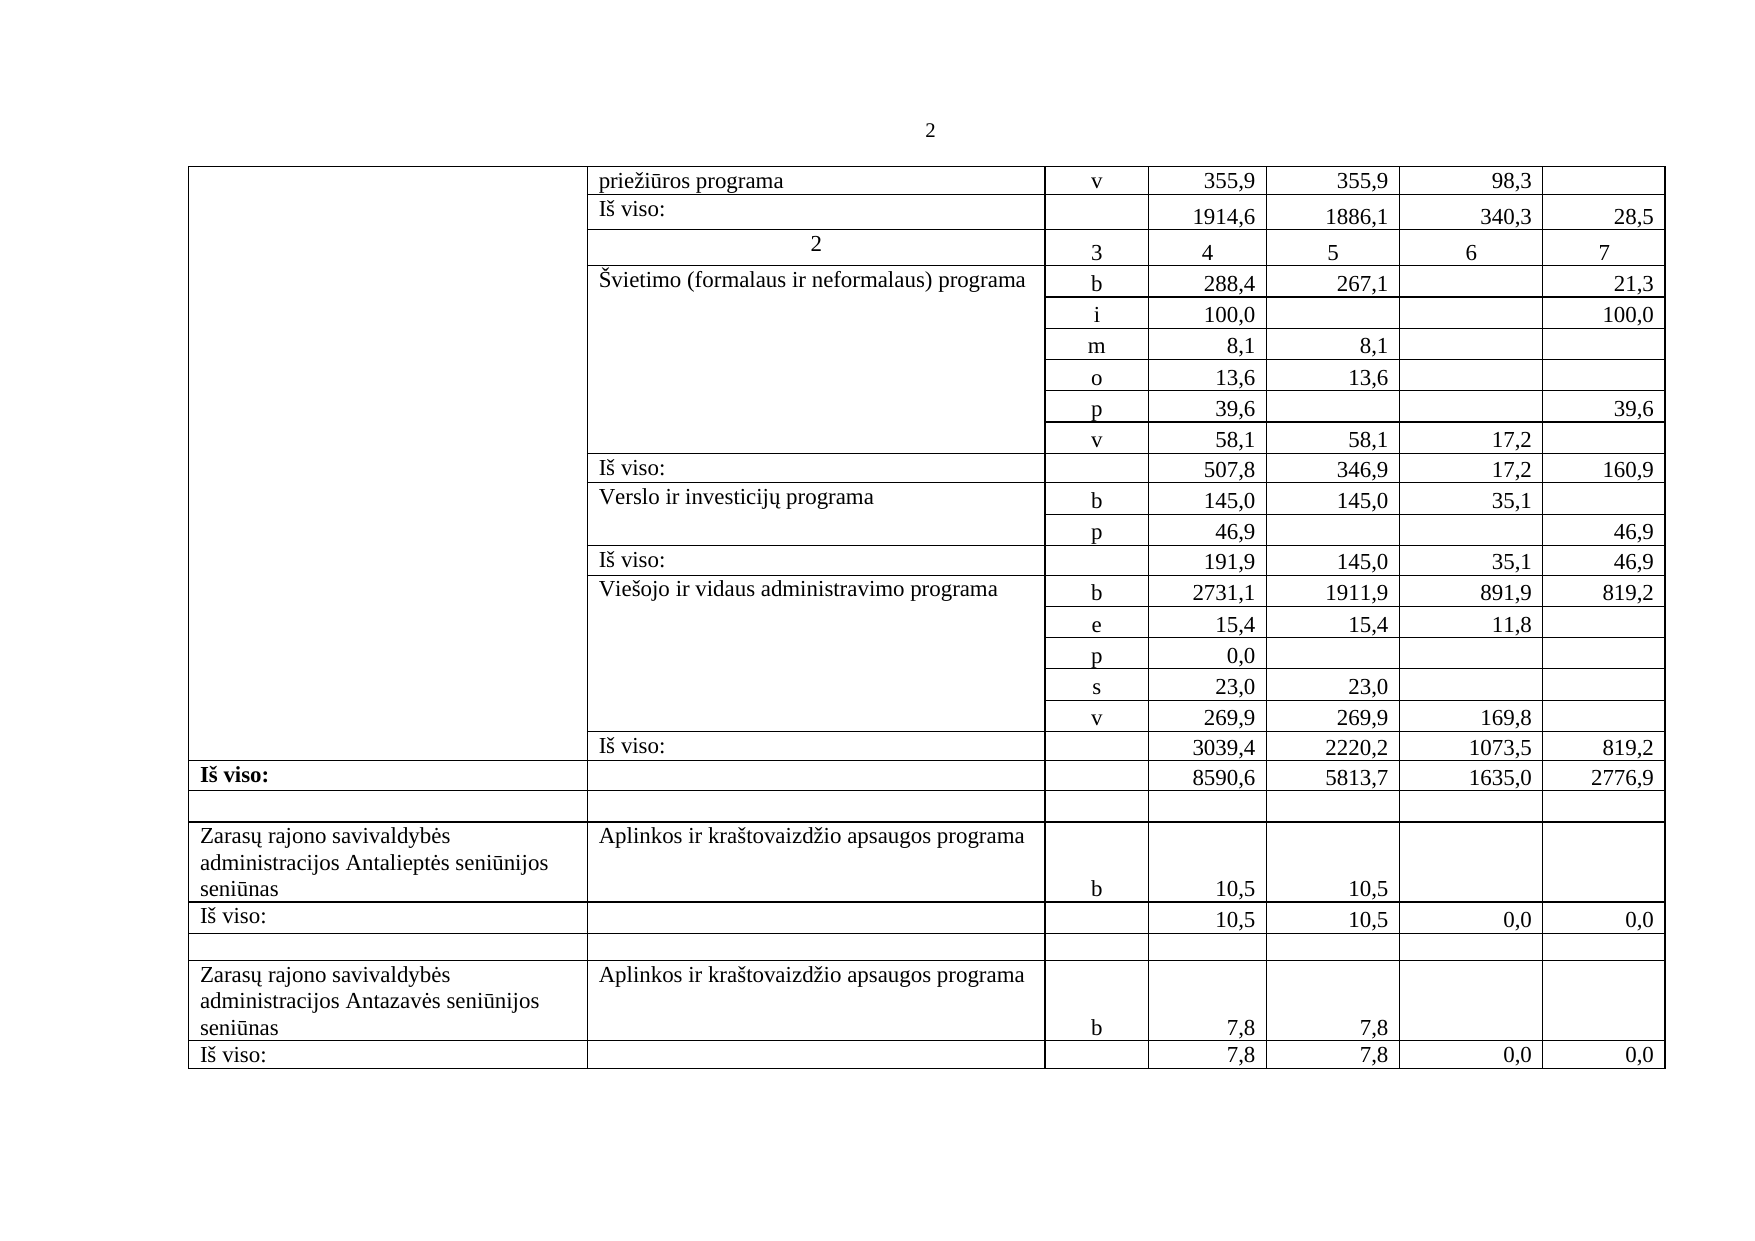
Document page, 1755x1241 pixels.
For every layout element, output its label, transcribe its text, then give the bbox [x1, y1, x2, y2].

table_cell 98,3 [1400, 167, 1542, 194]
table_cell [1400, 934, 1542, 960]
table_cell Iš viso: [588, 454, 1044, 482]
table_cell [189, 934, 587, 960]
table_cell 7 [1543, 230, 1664, 265]
table_cell 145,0 [1267, 483, 1399, 513]
table_cell 269,9 [1149, 701, 1266, 731]
table_cell 819,2 [1543, 576, 1664, 606]
table_cell e [1046, 607, 1148, 637]
table_cell Iš viso: [189, 761, 587, 790]
table_cell [588, 1041, 1044, 1068]
table_cell b [1046, 266, 1148, 296]
table_cell [1046, 454, 1148, 482]
table_cell Verslo ir investicijų programa [588, 483, 1044, 545]
table_cell Zarasų rajono savivaldybės administracijos Antalieptės seniūnijos seniūnas [189, 823, 587, 901]
table_cell [189, 791, 587, 821]
table_cell 169,8 [1400, 701, 1542, 731]
table_cell 15,4 [1267, 607, 1399, 637]
table_cell 7,8 [1149, 961, 1266, 1040]
table_cell [1400, 791, 1542, 821]
table_cell 10,5 [1267, 823, 1399, 901]
table_cell 35,1 [1400, 483, 1542, 513]
table_cell 39,6 [1149, 391, 1266, 421]
table_cell 191,9 [1149, 546, 1266, 574]
table_cell [1046, 546, 1148, 574]
table_cell 2220,2 [1267, 732, 1399, 760]
table_cell b [1046, 483, 1148, 513]
table_cell [1543, 483, 1664, 513]
table_cell p [1046, 391, 1148, 421]
table_cell 3 [1046, 230, 1148, 265]
table_cell [588, 903, 1044, 933]
table_cell v [1046, 423, 1148, 453]
table_cell [1543, 934, 1664, 960]
table_cell [1543, 823, 1664, 901]
table_cell [588, 934, 1044, 960]
table_cell [588, 761, 1044, 790]
table_cell 1911,9 [1267, 576, 1399, 606]
table_cell 17,2 [1400, 423, 1542, 453]
table_cell [1400, 515, 1542, 545]
table_cell 0,0 [1543, 903, 1664, 933]
table_cell 5 [1267, 230, 1399, 265]
table_cell 1914,6 [1149, 195, 1266, 229]
table_cell Aplinkos ir kraštovaizdžio apsaugos programa [588, 823, 1044, 901]
table_cell [1400, 823, 1542, 901]
table_cell [1543, 701, 1664, 731]
table_cell 10,5 [1149, 903, 1266, 933]
table_cell [189, 167, 587, 760]
table_cell [1543, 423, 1664, 453]
table_cell [1267, 638, 1399, 668]
table_cell [1400, 360, 1542, 390]
table_cell b [1046, 961, 1148, 1040]
table_cell 7,8 [1267, 961, 1399, 1040]
table_cell 13,6 [1267, 360, 1399, 390]
table_cell 100,0 [1543, 298, 1664, 328]
table_cell i [1046, 298, 1148, 328]
table_cell Iš viso: [588, 732, 1044, 760]
table_cell 340,3 [1400, 195, 1542, 229]
table_cell 39,6 [1543, 391, 1664, 421]
table_cell [1267, 298, 1399, 328]
table_cell [1046, 934, 1148, 960]
table_cell 0,0 [1400, 903, 1542, 933]
table_cell 5813,7 [1267, 761, 1399, 790]
table_cell Iš viso: [588, 195, 1044, 229]
table_cell 28,5 [1543, 195, 1664, 229]
table_cell 1635,0 [1400, 761, 1542, 790]
table_cell [1400, 638, 1542, 668]
table_cell 10,5 [1149, 823, 1266, 901]
table_cell [1400, 669, 1542, 699]
table_cell 269,9 [1267, 701, 1399, 731]
table_cell 145,0 [1267, 546, 1399, 574]
table_cell [1543, 638, 1664, 668]
table_cell [1400, 391, 1542, 421]
table_cell [1267, 515, 1399, 545]
table_cell b [1046, 823, 1148, 901]
table_cell [1046, 761, 1148, 790]
table_cell 1073,5 [1400, 732, 1542, 760]
table_cell b [1046, 576, 1148, 606]
table_cell 8,1 [1267, 329, 1399, 359]
table_cell 4 [1149, 230, 1266, 265]
table_cell 2731,1 [1149, 576, 1266, 606]
table_cell 0,0 [1400, 1041, 1542, 1068]
table_cell 46,9 [1149, 515, 1266, 545]
table_cell 160,9 [1543, 454, 1664, 482]
table_cell 11,8 [1400, 607, 1542, 637]
table_cell [1543, 167, 1664, 194]
table_cell 2776,9 [1543, 761, 1664, 790]
table_cell 58,1 [1267, 423, 1399, 453]
table_cell 0,0 [1543, 1041, 1664, 1068]
table_cell [1267, 391, 1399, 421]
table_cell 58,1 [1149, 423, 1266, 453]
table_cell 355,9 [1267, 167, 1399, 194]
table_cell 7,8 [1267, 1041, 1399, 1068]
table_cell 15,4 [1149, 607, 1266, 637]
table_cell [1543, 329, 1664, 359]
table_cell [1543, 669, 1664, 699]
table_cell [1543, 791, 1664, 821]
table_cell [1267, 934, 1399, 960]
table_cell 10,5 [1267, 903, 1399, 933]
table_cell p [1046, 515, 1148, 545]
table_cell [1046, 903, 1148, 933]
table_cell 346,9 [1267, 454, 1399, 482]
table_cell 2 [588, 230, 1044, 265]
table_cell Aplinkos ir kraštovaizdžio apsaugos programa [588, 961, 1044, 1040]
table_cell 100,0 [1149, 298, 1266, 328]
table_cell 17,2 [1400, 454, 1542, 482]
table_cell [1543, 607, 1664, 637]
table_cell [1543, 961, 1664, 1040]
table_cell [1400, 329, 1542, 359]
table_cell 819,2 [1543, 732, 1664, 760]
table_cell [1149, 791, 1266, 821]
table_cell [1400, 266, 1542, 296]
table_cell [1543, 360, 1664, 390]
table_cell o [1046, 360, 1148, 390]
table_cell 3039,4 [1149, 732, 1266, 760]
table_cell 355,9 [1149, 167, 1266, 194]
table_cell Zarasų rajono savivaldybės administracijos Antazavės seniūnijos seniūnas [189, 961, 587, 1040]
table_cell 13,6 [1149, 360, 1266, 390]
table_cell [1400, 298, 1542, 328]
table_cell Iš viso: [588, 546, 1044, 574]
table_cell p [1046, 638, 1148, 668]
table_cell 35,1 [1400, 546, 1542, 574]
table_cell m [1046, 329, 1148, 359]
table_cell 1886,1 [1267, 195, 1399, 229]
table_cell v [1046, 167, 1148, 194]
table_cell 288,4 [1149, 266, 1266, 296]
table_cell 6 [1400, 230, 1542, 265]
table_cell Iš viso: [189, 1041, 587, 1068]
table_cell 8,1 [1149, 329, 1266, 359]
table_cell 7,8 [1149, 1041, 1266, 1068]
table_cell 507,8 [1149, 454, 1266, 482]
table_cell [1046, 732, 1148, 760]
table_cell 23,0 [1149, 669, 1266, 699]
table_cell 891,9 [1400, 576, 1542, 606]
table_cell 21,3 [1543, 266, 1664, 296]
table_cell [1149, 934, 1266, 960]
table_cell 267,1 [1267, 266, 1399, 296]
table_cell [1046, 1041, 1148, 1068]
table_cell 46,9 [1543, 515, 1664, 545]
table_cell [1046, 791, 1148, 821]
table_cell 0,0 [1149, 638, 1266, 668]
table_cell [1046, 195, 1148, 229]
table_cell [1267, 791, 1399, 821]
table_cell 46,9 [1543, 546, 1664, 574]
table_cell Viešojo ir vidaus administravimo programa [588, 576, 1044, 731]
table_cell Švietimo (formalaus ir neformalaus) programa [588, 266, 1044, 453]
table_cell 23,0 [1267, 669, 1399, 699]
table_cell 8590,6 [1149, 761, 1266, 790]
table_cell [1400, 961, 1542, 1040]
table_cell [588, 791, 1044, 821]
table_cell s [1046, 669, 1148, 699]
table_cell v [1046, 701, 1148, 731]
table_cell 145,0 [1149, 483, 1266, 513]
table_cell Iš viso: [189, 903, 587, 933]
table_cell priežiūros programa [588, 167, 1044, 194]
